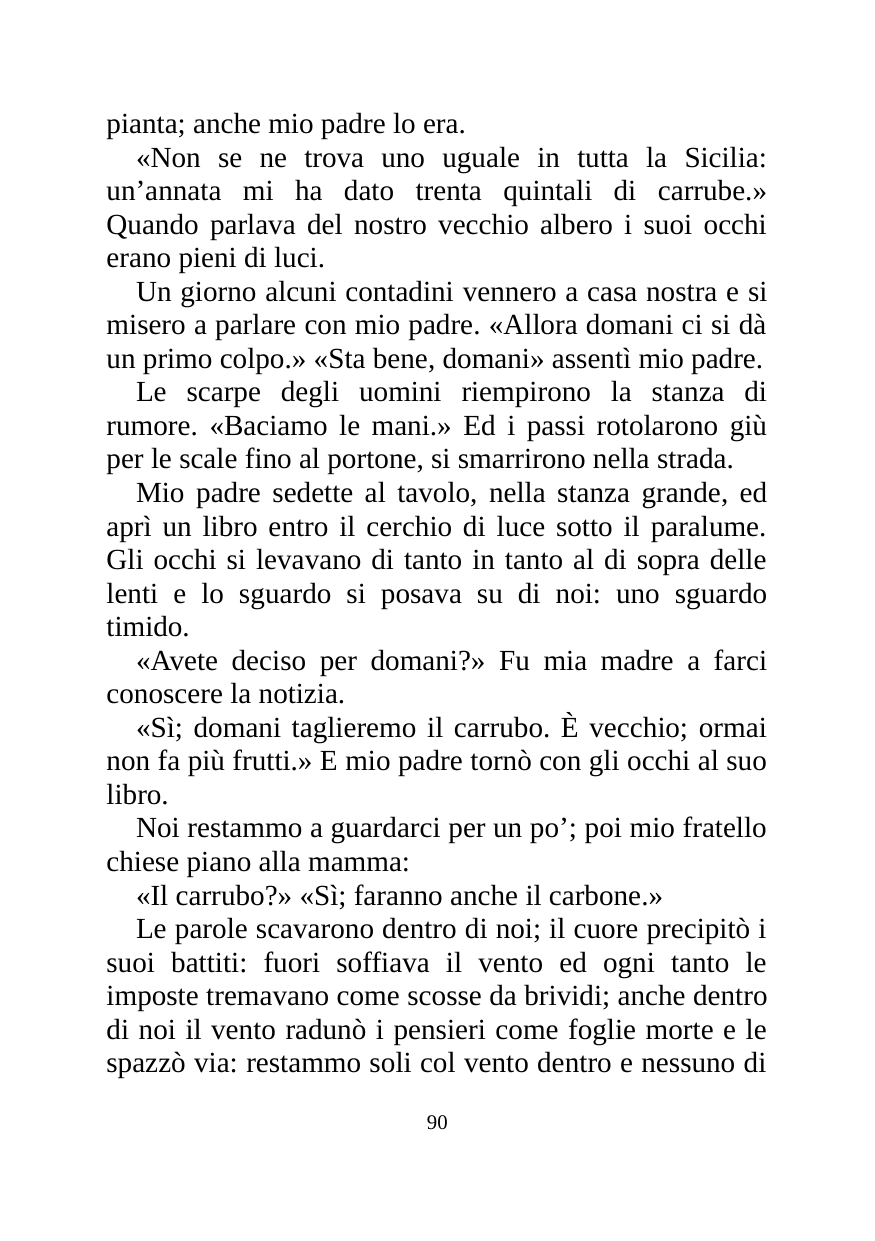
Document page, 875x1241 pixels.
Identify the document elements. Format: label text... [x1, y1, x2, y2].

text Mio padre sedette al tavolo, nella stanza grande, ed aprì un libro entro il cerchio di luce sotto il paralume. Gli occhi si levavano di tanto in tanto al di sopra delle lenti e lo sguardo si posava su di noi: uno sguardo timido. [106, 475, 768, 643]
text Le scarpe degli uomini riempirono la stanza di rumore. «Baciamo le mani.» Ed i passi rotolarono giù per le scale fino al portone, si smarrirono nella strada. [106, 374, 768, 475]
text «Sì; domani taglieremo il carrubo. È vecchio; ormai non fa più frutti.» E mio padre tornò con gli occhi al suo libro. [106, 710, 768, 811]
text Noi restammo a guardarci per un po’; poi mio fratello chiese piano alla mamma: [106, 811, 768, 878]
text «Il carrubo?» «Sì; faranno anche il carbone.» [106, 878, 768, 911]
text «Avete deciso per domani?» Fu mia madre a farci conoscere la notizia. [106, 643, 768, 710]
text Le parole scavarono dentro di noi; il cuore precipitò i suoi battiti: fuori soffiava il vento ed ogni tanto le imposte tremavano come scosse da brividi; anche dentro di noi il vento radunò i pensieri come foglie morte e le spazzò via: restammo soli col vento dentro e nessuno di [106, 911, 768, 1079]
text Un giorno alcuni contadini vennero a casa nostra e si misero a parlare con mio padre. «Allora domani ci si dà un primo colpo.» «Sta bene, domani» assentì mio padre. [106, 274, 768, 374]
text pianta; anche mio padre lo era. [106, 106, 768, 140]
text «Non se ne trova uno uguale in tutta la Sicilia: un’annata mi ha dato trenta quintali di carrube.» Quando parlava del nostro vecchio albero i suoi occhi erano pieni di luci. [106, 140, 768, 274]
